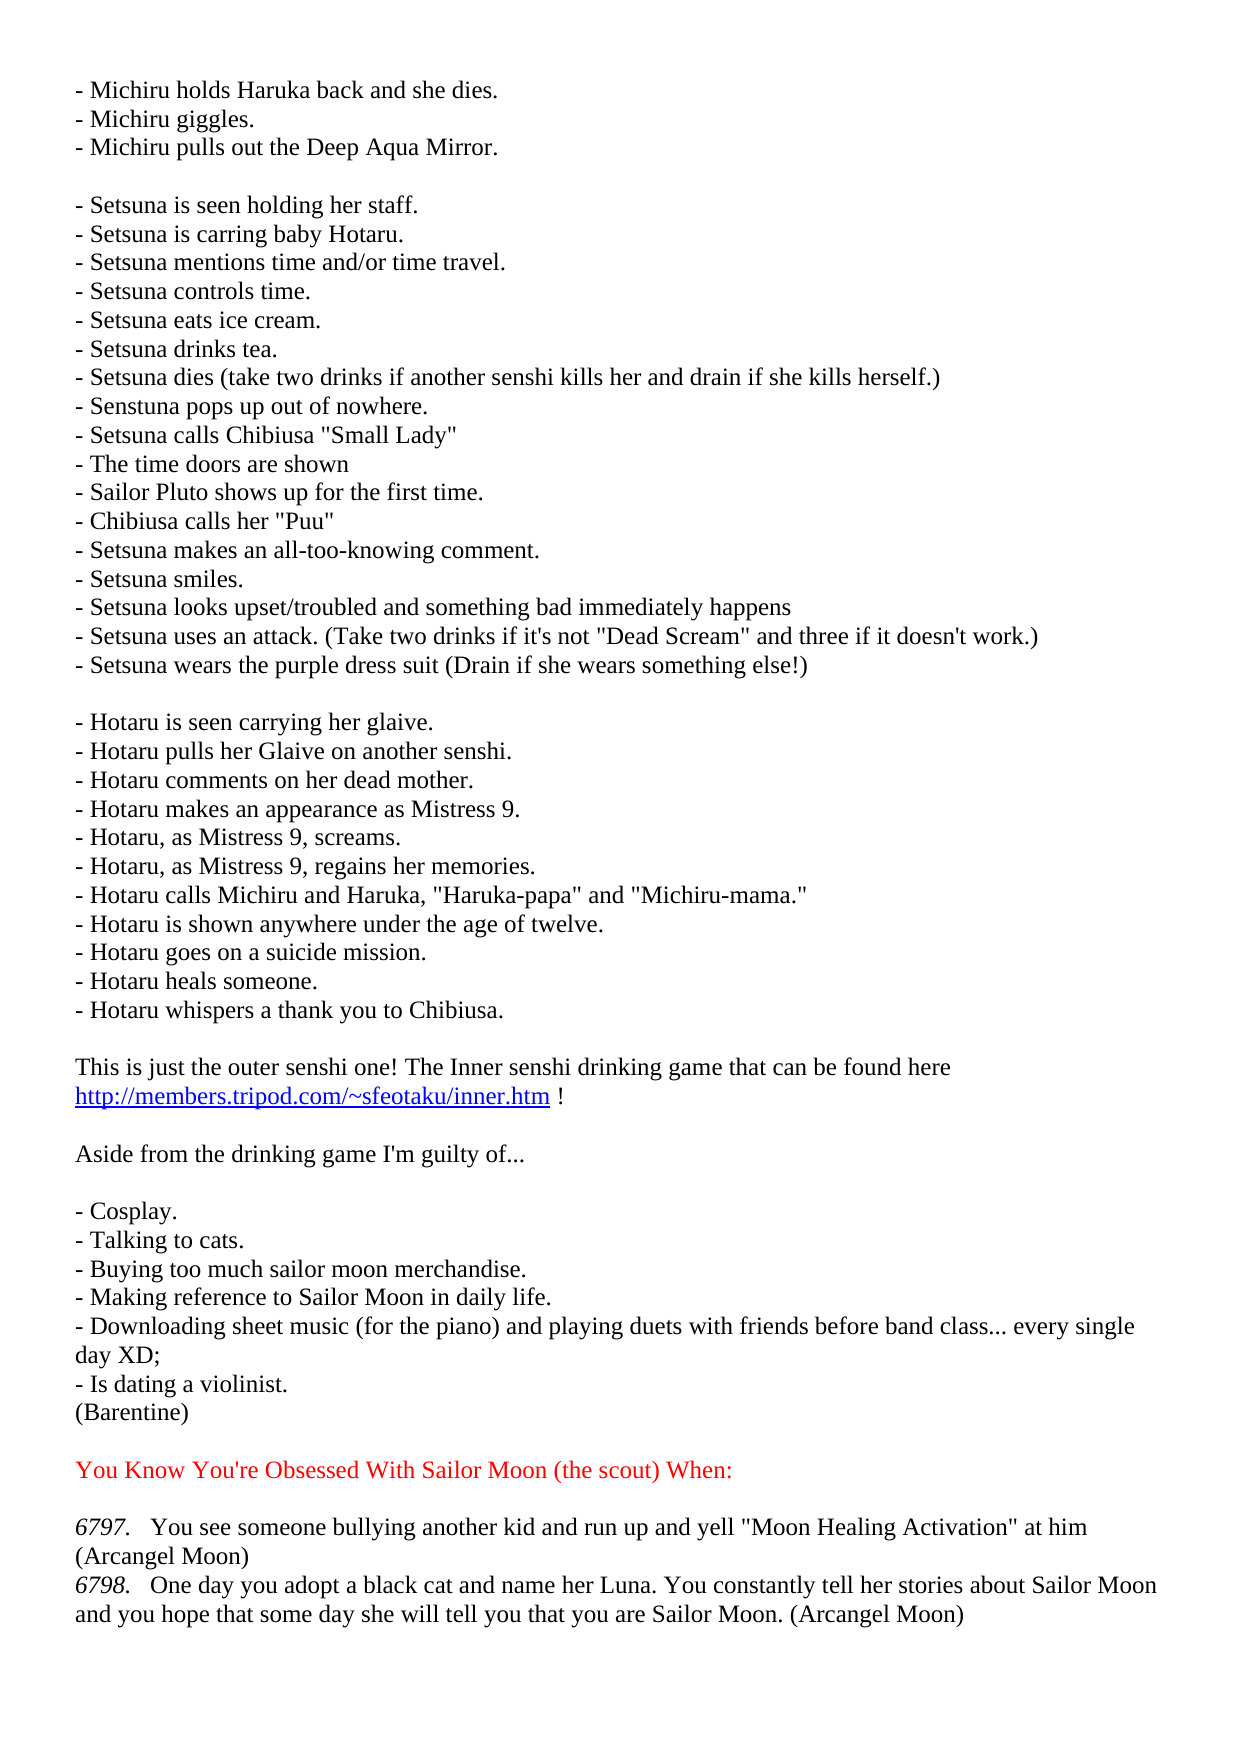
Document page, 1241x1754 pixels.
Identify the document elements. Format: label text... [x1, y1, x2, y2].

list This is just the outer senshi one! The Inner senshi drinking game that can be found here http://members.tripod.com/~sfeotaku/inner.htm ! [75, 1052, 1165, 1110]
list - Hotaru whispers a thank you to Chibiusa. [75, 995, 1165, 1024]
list - Setsuna smiles. [75, 564, 1165, 592]
list - Setsuna wears the purple dress suit (Drain if she wears something else!) [75, 650, 1165, 679]
list - Senstuna pops up out of nowhere. [75, 391, 1165, 420]
list One day you adopt a black cat and name her Luna. You constantly tell her stories about Sailor Moon and you hope that some day she will tell you that you are Sailor Moon. (Arcangel Moon) [75, 1570, 1165, 1627]
list - Setsuna eats ice cream. [75, 305, 1165, 334]
list - Setsuna calls Chibiusa "Small Lady" [75, 420, 1165, 449]
list - Cosplay. [75, 1196, 1165, 1225]
list - Hotaru heals someone. [75, 966, 1165, 995]
list - Is dating a violinist. [75, 1369, 1165, 1397]
list - Hotaru is shown anywhere under the age of twelve. [75, 909, 1165, 937]
list You see someone bullying another kid and run up and yell "Moon Healing Activation" at him (Arcangel Moon) [75, 1512, 1165, 1570]
list - Downloading sheet music (for the piano) and playing duets with friends before band class... every single day XD; [75, 1311, 1165, 1369]
list - Michiru giggles. [75, 104, 1165, 132]
list - Hotaru, as Mistress 9, regains her memories. [75, 851, 1165, 880]
list - Setsuna mentions time and/or time travel. [75, 247, 1165, 276]
list - Setsuna controls time. [75, 276, 1165, 305]
list - Hotaru is seen carrying her glaive. [75, 707, 1165, 736]
list - Hotaru makes an appearance as Mistress 9. [75, 794, 1165, 822]
list - Setsuna uses an attack. (Take two drinks if it's not "Dead Scream" and three if it doesn't work.) [75, 621, 1165, 650]
list - Hotaru comments on her dead mother. [75, 765, 1165, 794]
list - Chibiusa calls her "Puu" [75, 506, 1165, 535]
list - Hotaru goes on a suicide mission. [75, 937, 1165, 966]
list - Sailor Pluto shows up for the first time. [75, 477, 1165, 506]
list You Know You're Obsessed With Sailor Moon (the scout) When: [75, 1426, 1165, 1484]
list (Barentine) [75, 1397, 1165, 1426]
list - Michiru pulls out the Deep Aqua Mirror. [75, 132, 1165, 161]
list - Buying too much sailor moon merchandise. [75, 1254, 1165, 1282]
list - Making reference to Sailor Moon in daily life. [75, 1282, 1165, 1311]
list Aside from the drinking game I'm guilty of... [75, 1139, 1165, 1167]
list - Michiru holds Haruka back and she dies. [75, 75, 1165, 104]
list - Hotaru pulls her Glaive on another senshi. [75, 736, 1165, 765]
list - Setsuna dies (take two drinks if another senshi kills her and drain if she kills herself.) [75, 362, 1165, 391]
list - Setsuna looks upset/troubled and something bad immediately happens [75, 592, 1165, 621]
list - Setsuna is carring baby Hotaru. [75, 219, 1165, 247]
list - Setsuna is seen holding her staff. [75, 190, 1165, 219]
list - Hotaru calls Michiru and Haruka, "Haruka-papa" and "Michiru-mama." [75, 880, 1165, 909]
list - Setsuna makes an all-too-knowing comment. [75, 535, 1165, 564]
list - Setsuna drinks tea. [75, 334, 1165, 362]
list - Talking to cats. [75, 1225, 1165, 1254]
list - Hotaru, as Mistress 9, screams. [75, 822, 1165, 851]
list - The time doors are shown [75, 449, 1165, 477]
